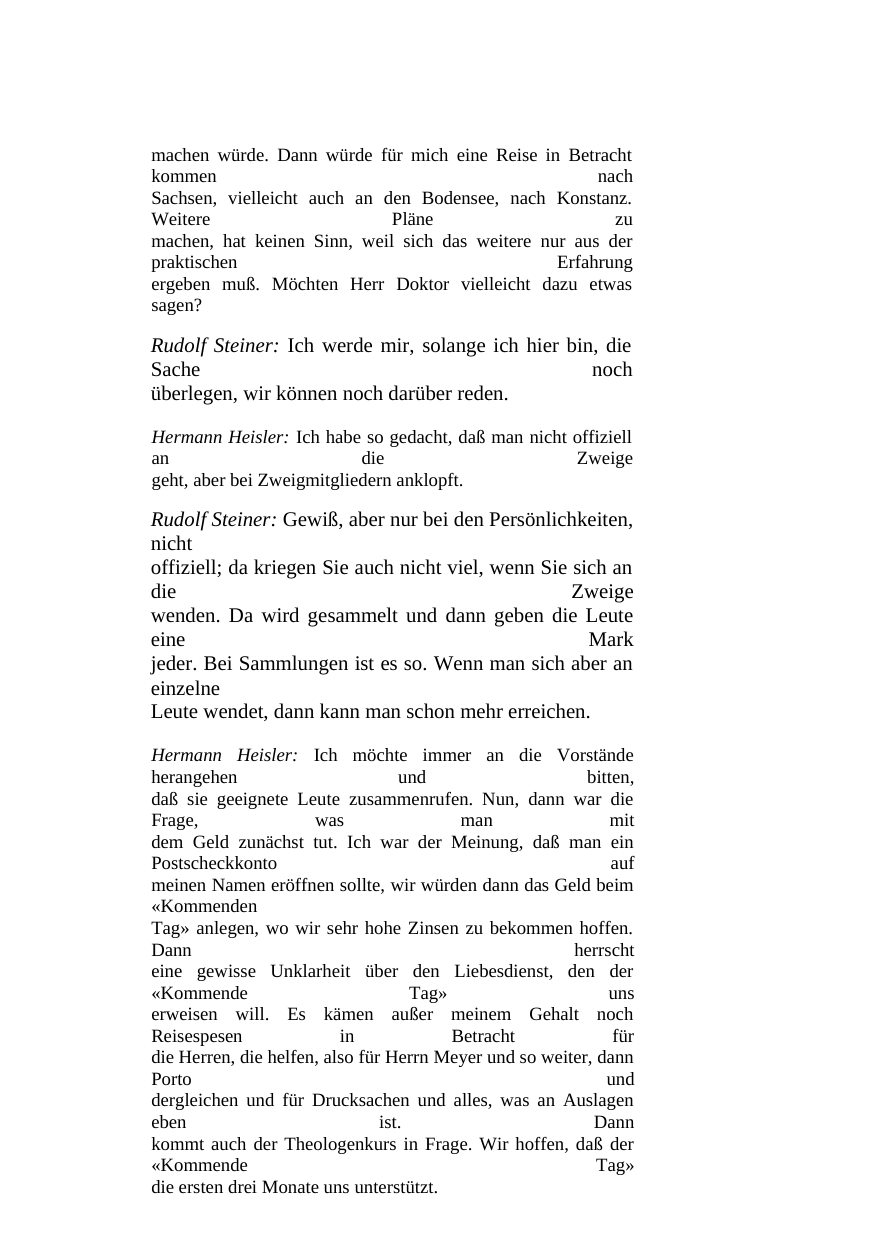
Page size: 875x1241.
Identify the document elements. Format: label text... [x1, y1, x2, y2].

text Hermann Heisler: Ich habe so gedacht, daß man nicht offiziell an die Zweige geht, aber bei Zweigmitgliedern anklopft. [151, 426, 633, 490]
text Hermann Heisler: Ich möchte immer an die Vorstände herangehen und bitten, daß sie geeignete Leute zusammenrufen. Nun, dann war die Frage, was man mit dem Geld zunächst tut. Ich war der Meinung, daß man ein Postscheckkonto auf meinen Namen eröffnen sollte, wir würden dann das Geld beim «Kommenden Tag» anlegen, wo wir sehr hohe Zinsen zu bekommen hoffen. Dann herrscht eine gewisse Unklarheit über den Liebesdienst, den der «Kommende Tag» uns erweisen will. Es kämen außer meinem Gehalt noch Reisespesen in Betracht für die Herren, die helfen, also für Herrn Meyer und so weiter, dann Porto und dergleichen und für Drucksachen und alles, was an Auslagen eben ist. Dann kommt auch der Theologenkurs in Frage. Wir hoffen, daß der «Kommende Tag» die ersten drei Monate uns unterstützt. [151, 744, 634, 1197]
text machen würde. Dann würde für mich eine Reise in Betracht kommen nach Sachsen, vielleicht auch an den Bodensee, nach Konstanz. Weitere Pläne zu machen, hat keinen Sinn, weil sich das weitere nur aus der praktischen Erfahrung ergeben muß. Möchten Herr Doktor vielleicht dazu etwas sagen? [151, 143, 633, 316]
text Rudolf Steiner: Ich werde mir, solange ich hier bin, die Sache noch überlegen, wir können noch darüber reden. [151, 333, 632, 405]
text Rudolf Steiner: Gewiß, aber nur bei den Persönlichkeiten, nicht offiziell; da kriegen Sie auch nicht viel, wenn Sie sich an die Zweige wenden. Da wird gesammelt und dann geben die Leute eine Mark jeder. Bei Sammlungen ist es so. Wenn man sich aber an einzelne Leute wendet, dann kann man schon mehr erreichen. [151, 507, 633, 723]
